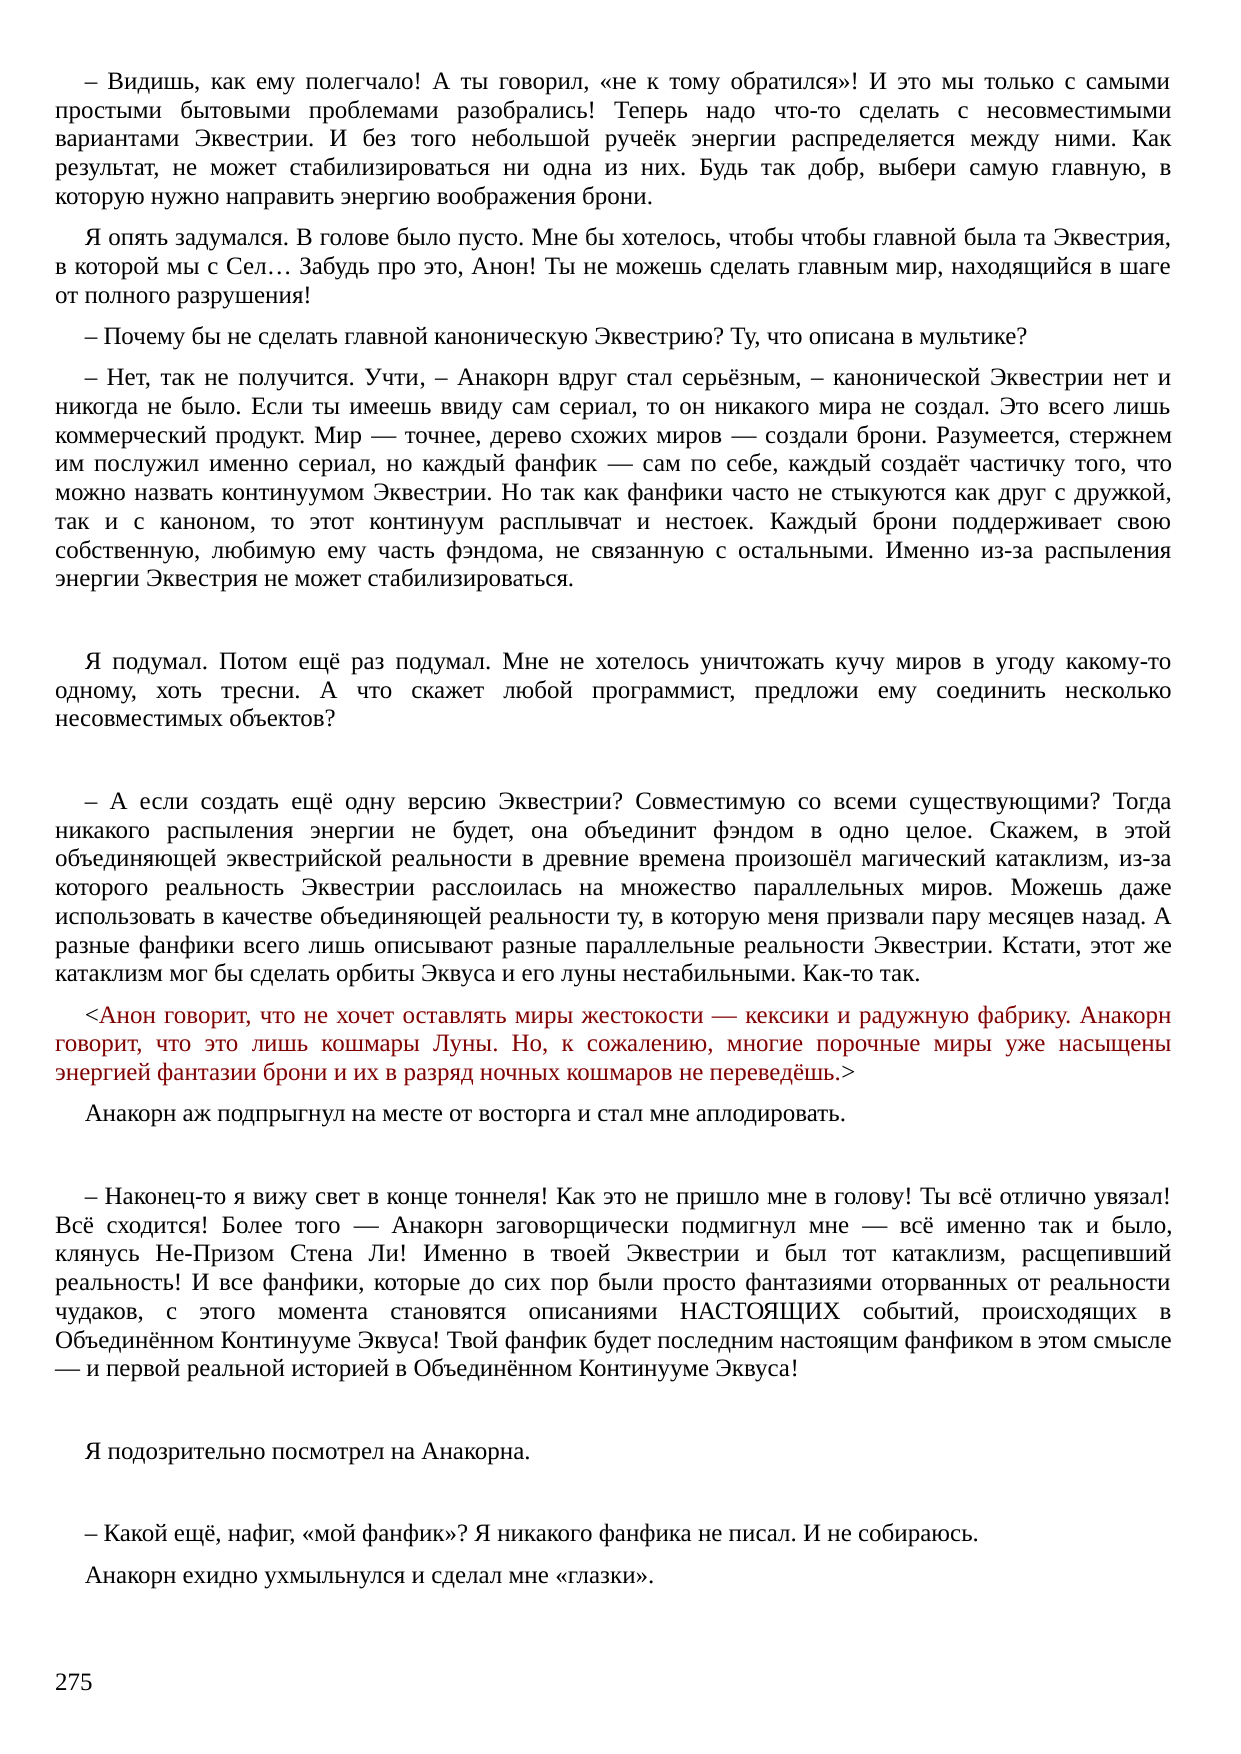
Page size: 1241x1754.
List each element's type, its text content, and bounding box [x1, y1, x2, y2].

text – Какой ещё, нафиг, «мой фанфик»? Я никакого фанфика не писал. И не собираюсь. [55, 1518, 1173, 1547]
text Анакорн ехидно ухмыльнулся и сделал мне «глазки». [55, 1560, 1173, 1588]
text Я подозрительно посмотрел на Анакорна. [55, 1436, 1173, 1465]
text – Почему бы не сделать главной каноническую Эквестрию? Ту, что описана в мультике? [55, 321, 1173, 350]
text Анакорн аж подпрыгнул на месте от восторга и стал мне аплодировать. [55, 1098, 1173, 1127]
text <Анон говорит, что не хочет оставлять миры жестокости — кексики и радужную фабрику. Анакорн говорит, что это лишь кошмары Луны. Но, к сожалению, многие порочные миры уже насыщены энергией фантазии брони и их в разряд ночных кошмаров не переведёшь.> [55, 1000, 1173, 1086]
text Я подумал. Потом ещё раз подумал. Мне не хотелось уничтожать кучу миров в угоду какому-то одному, хоть тресни. А что скажет любой программист, предложи ему соединить несколько несовместимых объектов? [55, 646, 1173, 732]
text – Видишь, как ему полегчало! А ты говорил, «не к тому обратился»! И это мы только с самыми простыми бытовыми проблемами разобрались! Теперь надо что-то сделать с несовместимыми вариантами Эквестрии. И без того небольшой ручеёк энергии распределяется между ними. Как результат, не может стабилизироваться ни одна из них. Будь так добр, выбери самую главную, в которую нужно направить энергию воображения брони. [55, 66, 1173, 210]
text – А если создать ещё одну версию Эквестрии? Совместимую со всеми существующими? Тогда никакого распыления энергии не будет, она объединит фэндом в одно целое. Скажем, в этой объединяющей эквестрийской реальности в древние времена произошёл магический катаклизм, из-за которого реальность Эквестрии расслоилась на множество параллельных миров. Можешь даже использовать в качестве объединяющей реальности ту, в которую меня призвали пару месяцев назад. А разные фанфики всего лишь описывают разные параллельные реальности Эквестрии. Кстати, этот же катаклизм мог бы сделать орбиты Эквуса и его луны нестабильными. Как-то так. [55, 786, 1173, 987]
text Я опять задумался. В голове было пусто. Мне бы хотелось, чтобы чтобы главной была та Эквестрия, в которой мы с Сел… Забудь про это, Анон! Ты не можешь сделать главным мир, находящийся в шаге от полного разрушения! [55, 222, 1173, 308]
text – Нет, так не получится. Учти, – Анакорн вдруг стал серьёзным, – канонической Эквестрии нет и никогда не было. Если ты имеешь ввиду сам сериал, то он никакого мира не создал. Это всего лишь коммерческий продукт. Мир — точнее, дерево схожих миров — создали брони. Разумеется, стержнем им послужил именно сериал, но каждый фанфик — сам по себе, каждый создаёт частичку того, что можно назвать континуумом Эквестрии. Но так как фанфики часто не стыкуются как друг с дружкой, так и с каноном, то этот континуум расплывчат и нестоек. Каждый брони поддерживает свою собственную, любимую ему часть фэндома, не связанную с остальными. Именно из-за распыления энергии Эквестрия не может стабилизироваться. [55, 362, 1173, 592]
text – Наконец-то я вижу свет в конце тоннеля! Как это не пришло мне в голову! Ты всё отлично увязал! Всё сходится! Более того — Анакорн заговорщически подмигнул мне — всё именно так и было, клянусь Не-Призом Стена Ли! Именно в твоей Эквестрии и был тот катаклизм, расщепивший реальность! И все фанфики, которые до сих пор были просто фантазиями оторванных от реальности чудаков, с этого момента становятся описаниями НАСТОЯЩИХ событий, происходящих в Объединённом Континууме Эквуса! Твой фанфик будет последним настоящим фанфиком в этом смысле — и первой реальной историей в Объединённом Континууме Эквуса! [55, 1181, 1173, 1382]
